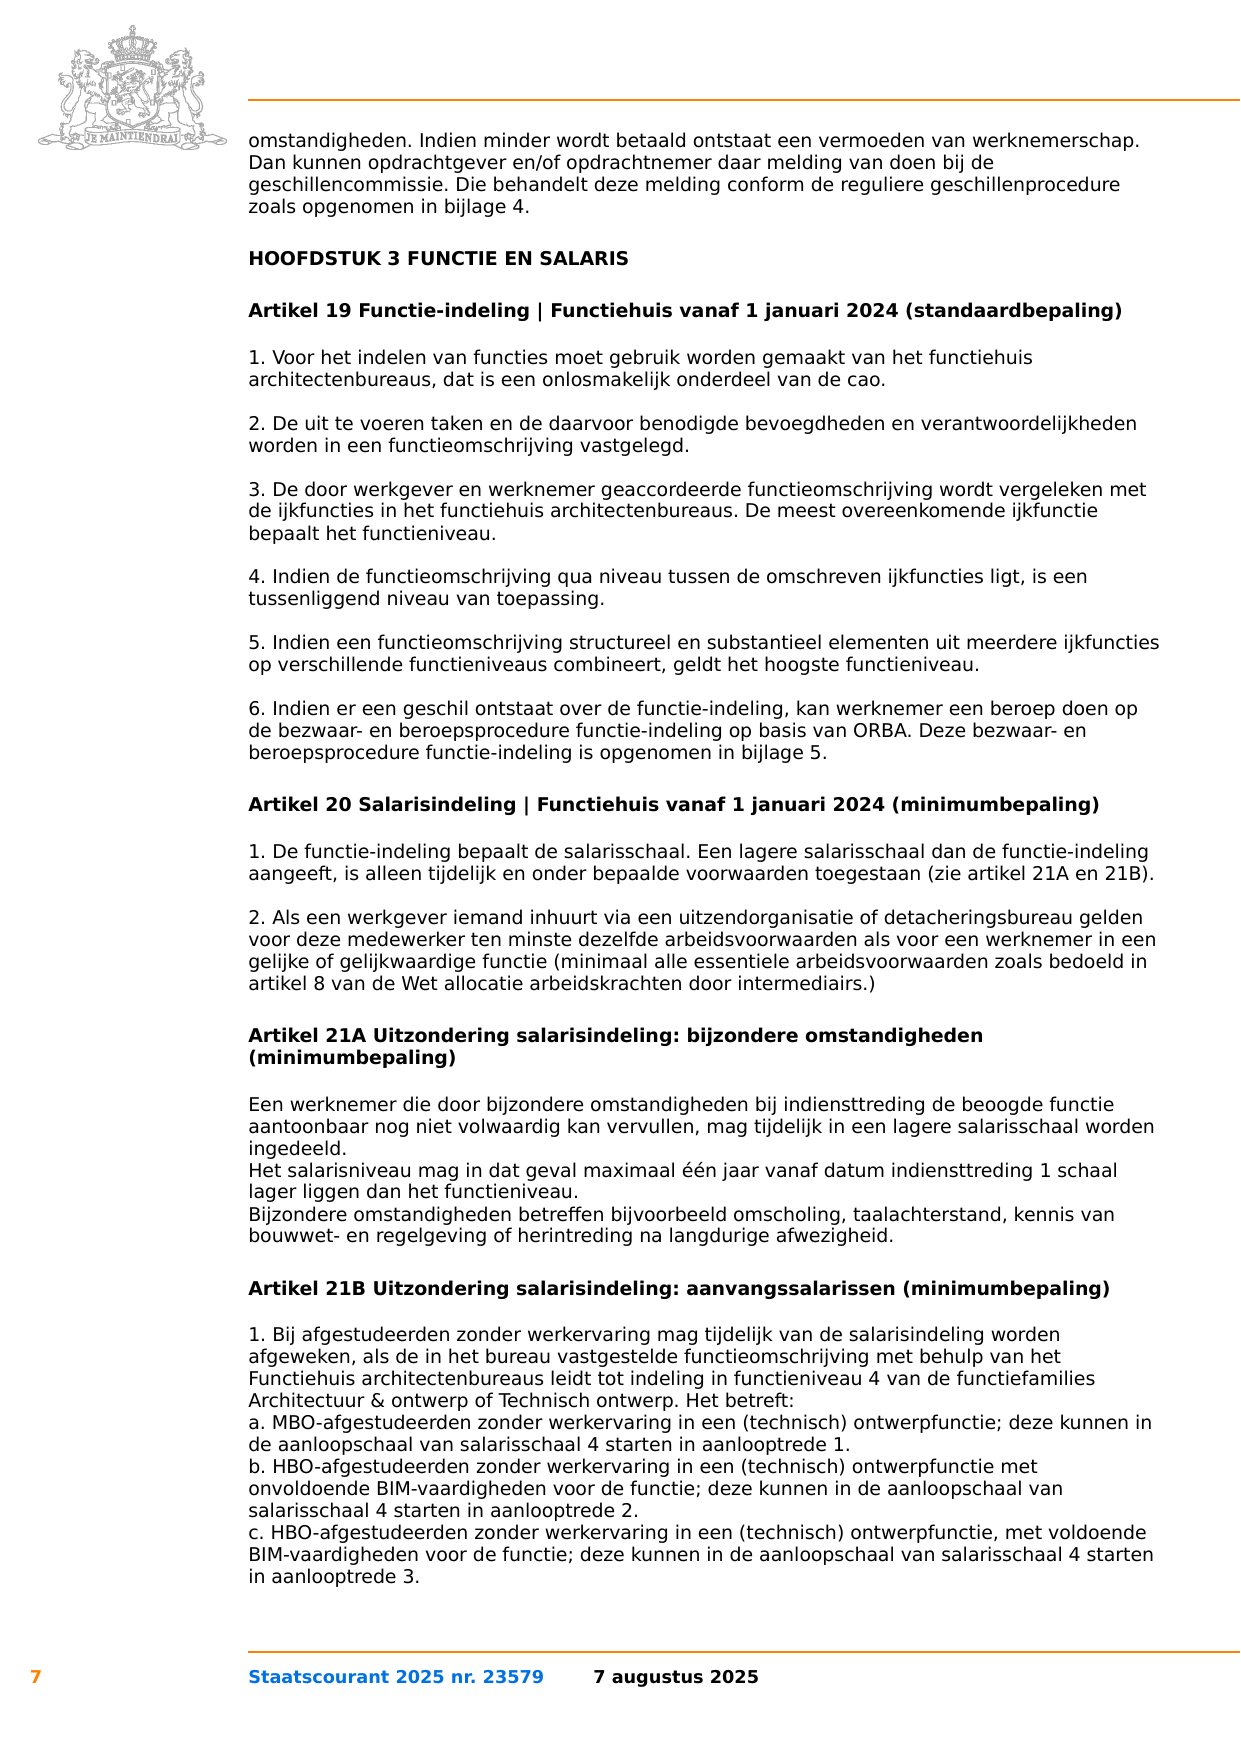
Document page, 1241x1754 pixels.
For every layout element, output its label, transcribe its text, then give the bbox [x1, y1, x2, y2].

text Het salarisniveau mag in dat geval maximaal één jaar vanaf datum indiensttreding 1 schaal lager liggen dan het functieniveau. [248, 1159, 1163, 1203]
text 6. Indien er een geschil ontstaat over de functie-indeling, kan werknemer een beroep doen op de bezwaar- en beroepsprocedure functie-indeling op basis van ORBA. Deze bezwaar- en beroepsprocedure functie-indeling is opgenomen in bijlage 5. [248, 698, 1163, 764]
text 2. De uit te voeren taken en de daarvoor benodigde bevoegdheden en verantwoordelijkheden worden in een functieomschrijving vastgelegd. [248, 413, 1163, 457]
text 2. Als een werkgever iemand inhuurt via een uitzendorganisatie of detacheringsbureau gelden voor deze medewerker ten minste dezelfde arbeidsvoorwaarden als voor een werknemer in een gelijke of gelijkwaardige functie (minimaal alle essentiele arbeidsvoorwaarden zoals bedoeld in artikel 8 van de Wet allocatie arbeidskrachten door intermediairs.) [248, 907, 1163, 994]
subtitle Artikel 19 Functie-indeling | Functiehuis vanaf 1 januari 2024 (standaardbepaling) [248, 300, 1163, 322]
text 1. Bij afgestudeerden zonder werkervaring mag tijdelijk van de salarisindeling worden afgeweken, als de in het bureau vastgestelde functieomschrijving met behulp van het Functiehuis architectenbureaus leidt tot indeling in functieniveau 4 van de functiefamilies Architectuur & ontwerp of Technisch ontwerp. Het betreft: [248, 1324, 1163, 1412]
subtitle HOOFDSTUK 3 FUNCTIE EN SALARIS [248, 248, 1163, 270]
subtitle Artikel 20 Salarisindeling | Functiehuis vanaf 1 januari 2024 (minimumbepaling) [248, 794, 1163, 816]
text 1. Voor het indelen van functies moet gebruik worden gemaakt van het functiehuis architectenbureaus, dat is een onlosmakelijk onderdeel van de cao. [248, 347, 1163, 391]
text 3. De door werkgever en werknemer geaccordeerde functieomschrijving wordt vergeleken met de ijkfuncties in het functiehuis architectenbureaus. De meest overeenkomende ijkfunctie bepaalt het functieniveau. [248, 478, 1163, 544]
picture [38, 25, 227, 150]
text Bijzondere omstandigheden betreffen bijvoorbeeld omscholing, taalachterstand, kennis van bouwwet- en regelgeving of herintreding na langdurige afwezigheid. [248, 1203, 1163, 1247]
text a. MBO-afgestudeerden zonder werkervaring in een (technisch) ontwerpfunctie; deze kunnen in de aanloopschaal van salarisschaal 4 starten in aanlooptrede 1. [248, 1412, 1163, 1456]
text b. HBO-afgestudeerden zonder werkervaring in een (technisch) ontwerpfunctie met onvoldoende BIM-vaardigheden voor de functie; deze kunnen in de aanloopschaal van salarisschaal 4 starten in aanlooptrede 2. [248, 1456, 1163, 1522]
text Een werknemer die door bijzondere omstandigheden bij indiensttreding de beoogde functie aantoonbaar nog niet volwaardig kan vervullen, mag tijdelijk in een lagere salarisschaal worden ingedeeld. [248, 1093, 1163, 1159]
text 5. Indien een functieomschrijving structureel en substantieel elementen uit meerdere ijkfuncties op verschillende functieniveaus combineert, geldt het hoogste functieniveau. [248, 632, 1163, 676]
text 1. De functie-indeling bepaalt de salarisschaal. Een lagere salarisschaal dan de functie-indeling aangeeft, is alleen tijdelijk en onder bepaalde voorwaarden toegestaan (zie artikel 21A en 21B). [248, 841, 1163, 885]
text omstandigheden. Indien minder wordt betaald ontstaat een vermoeden van werknemerschap. Dan kunnen opdrachtgever en/of opdrachtnemer daar melding van doen bij de geschillencommissie. Die behandelt deze melding conform de reguliere geschillenprocedure zoals opgenomen in bijlage 4. [248, 130, 1163, 218]
subtitle Artikel 21B Uitzondering salarisindeling: aanvangssalarissen (minimumbepaling) [248, 1277, 1163, 1299]
text 4. Indien de functieomschrijving qua niveau tussen de omschreven ijkfuncties ligt, is een tussenliggend niveau van toepassing. [248, 566, 1163, 610]
text c. HBO-afgestudeerden zonder werkervaring in een (technisch) ontwerpfunctie, met voldoende BIM-vaardigheden voor de functie; deze kunnen in de aanloopschaal van salarisschaal 4 starten in aanlooptrede 3. [248, 1522, 1163, 1588]
subtitle Artikel 21A Uitzondering salarisindeling: bijzondere omstandigheden (minimumbepaling) [248, 1024, 1163, 1068]
